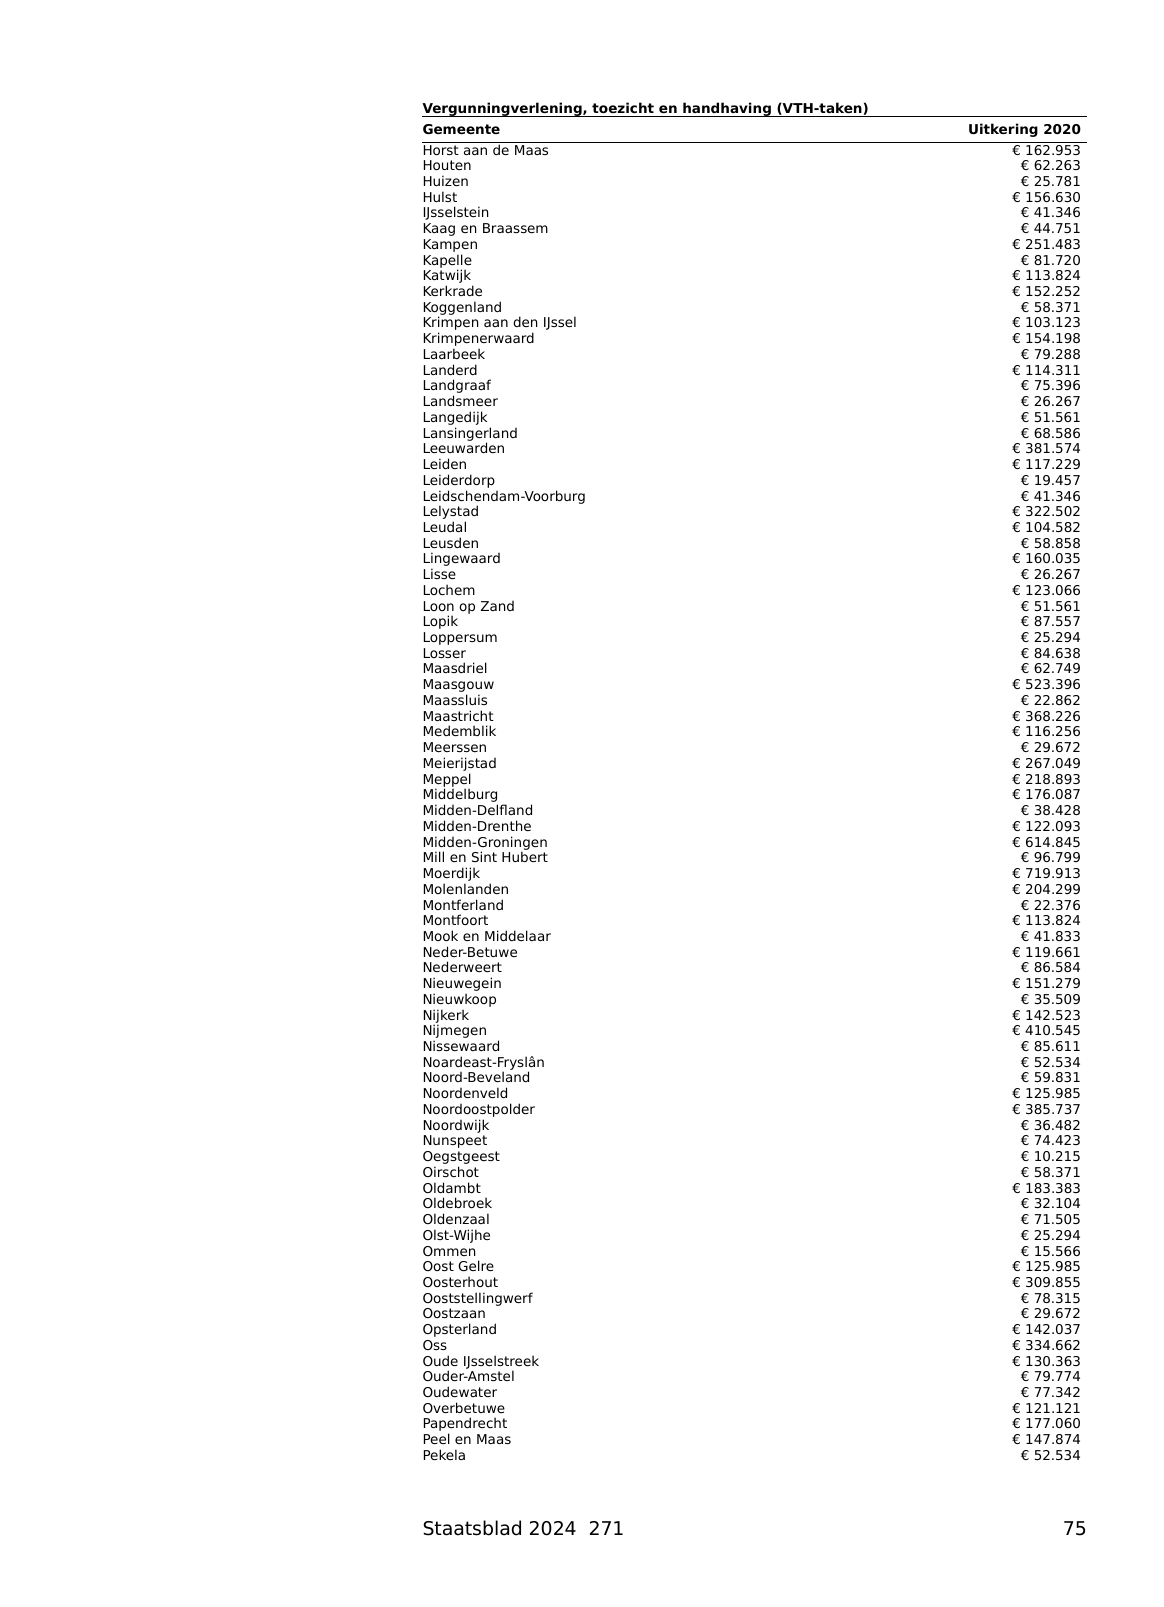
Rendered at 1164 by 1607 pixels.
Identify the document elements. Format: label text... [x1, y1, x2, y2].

table_cell € 151.279 [754, 976, 1087, 992]
table_cell Horst aan de Maas [422, 143, 754, 158]
table_cell Midden-Groningen [422, 834, 754, 850]
table_cell € 162.953 [754, 143, 1087, 158]
table_cell Leidschendam-Voorburg [422, 488, 754, 504]
table_cell € 19.457 [754, 473, 1087, 488]
table_cell Papendrecht [422, 1416, 754, 1432]
table_cell € 38.428 [754, 803, 1087, 819]
table_cell € 51.561 [754, 599, 1087, 614]
table_cell Leiderdorp [422, 473, 754, 488]
table_cell € 77.342 [754, 1385, 1087, 1401]
table_cell € 86.584 [754, 960, 1087, 976]
table_cell Olst-Wijhe [422, 1228, 754, 1243]
table_cell Maassluis [422, 693, 754, 708]
table_cell Uitkering 2020 [754, 117, 1087, 142]
table_cell IJsselstein [422, 205, 754, 221]
table_cell Maasgouw [422, 677, 754, 693]
table_cell € 381.574 [754, 441, 1087, 457]
table_cell Nijkerk [422, 1008, 754, 1023]
table_cell Medemblik [422, 724, 754, 740]
table_cell Noordoostpolder [422, 1102, 754, 1117]
table_cell Laarbeek [422, 347, 754, 362]
table_cell Ommen [422, 1243, 754, 1259]
table_cell Leusden [422, 536, 754, 551]
table_cell € 385.737 [754, 1102, 1087, 1117]
table_cell Oostzaan [422, 1306, 754, 1322]
table_cell € 204.299 [754, 882, 1087, 897]
table_cell Midden-Drenthe [422, 819, 754, 834]
table_cell € 116.256 [754, 724, 1087, 740]
table_cell Nunspeet [422, 1133, 754, 1149]
table_cell Oldebroek [422, 1196, 754, 1212]
table_cell Nieuwkoop [422, 992, 754, 1007]
table_cell € 32.104 [754, 1196, 1087, 1212]
table_cell € 156.630 [754, 190, 1087, 205]
table_cell € 25.294 [754, 1228, 1087, 1243]
table_cell € 125.985 [754, 1086, 1087, 1102]
table_cell € 68.586 [754, 425, 1087, 441]
table_cell € 58.858 [754, 536, 1087, 551]
table_cell € 25.294 [754, 630, 1087, 646]
table_cell Ouder-Amstel [422, 1369, 754, 1385]
table_cell € 84.638 [754, 646, 1087, 661]
table_cell € 267.049 [754, 756, 1087, 771]
table_cell € 334.662 [754, 1338, 1087, 1353]
table_cell Nijmegen [422, 1023, 754, 1039]
table_cell € 322.502 [754, 504, 1087, 520]
table_cell Midden-Delfland [422, 803, 754, 819]
table_cell € 52.534 [754, 1448, 1087, 1463]
table_cell Lisse [422, 567, 754, 583]
table_cell Oldenzaal [422, 1212, 754, 1228]
table_cell € 85.611 [754, 1039, 1087, 1054]
table_cell Mook en Middelaar [422, 929, 754, 944]
table_cell Lelystad [422, 504, 754, 520]
table_cell € 29.672 [754, 740, 1087, 756]
table_cell € 142.523 [754, 1008, 1087, 1023]
table_cell Losser [422, 646, 754, 661]
table_cell € 154.198 [754, 331, 1087, 347]
table_cell Nissewaard [422, 1039, 754, 1054]
table_cell € 62.749 [754, 661, 1087, 677]
table_cell € 368.226 [754, 709, 1087, 724]
table_cell € 130.363 [754, 1354, 1087, 1369]
table_cell € 142.037 [754, 1322, 1087, 1338]
table_cell € 123.066 [754, 583, 1087, 598]
table_header Vergunningverlening, toezicht en handhaving (VTH-taken) [422, 100, 1087, 116]
table_cell € 22.862 [754, 693, 1087, 708]
table_cell Molenlanden [422, 882, 754, 897]
table_cell € 78.315 [754, 1291, 1087, 1306]
table_cell Oegstgeest [422, 1149, 754, 1165]
table_cell € 81.720 [754, 253, 1087, 268]
table_cell € 103.123 [754, 315, 1087, 331]
table_cell Kaag en Braassem [422, 221, 754, 237]
table_cell Loppersum [422, 630, 754, 646]
table_cell Lansingerland [422, 425, 754, 441]
table_cell € 113.824 [754, 268, 1087, 284]
table_cell Kerkrade [422, 284, 754, 299]
table_cell Maasdriel [422, 661, 754, 677]
table_cell Lopik [422, 614, 754, 630]
table_cell € 152.252 [754, 284, 1087, 299]
table_cell € 22.376 [754, 897, 1087, 913]
table_cell € 25.781 [754, 174, 1087, 189]
table_cell € 35.509 [754, 992, 1087, 1007]
table_cell € 74.423 [754, 1133, 1087, 1149]
table_cell € 36.482 [754, 1118, 1087, 1133]
table_cell Krimpen aan den IJssel [422, 315, 754, 331]
table_cell € 51.561 [754, 410, 1087, 425]
table_cell Meppel [422, 771, 754, 787]
table_cell Landgraaf [422, 378, 754, 394]
table_cell € 122.093 [754, 819, 1087, 834]
table_cell Lingewaard [422, 551, 754, 567]
table_cell Kampen [422, 237, 754, 252]
table_cell Noordwijk [422, 1118, 754, 1133]
table_cell Opsterland [422, 1322, 754, 1338]
table_cell Meierijstad [422, 756, 754, 771]
table_cell Overbetuwe [422, 1401, 754, 1416]
table_cell Houten [422, 158, 754, 174]
table_cell € 410.545 [754, 1023, 1087, 1039]
table_cell Middelburg [422, 787, 754, 803]
table_cell Pekela [422, 1448, 754, 1463]
table_cell Meerssen [422, 740, 754, 756]
table_cell Oudewater [422, 1385, 754, 1401]
table_cell € 62.263 [754, 158, 1087, 174]
table_cell Leiden [422, 457, 754, 473]
table_cell € 614.845 [754, 834, 1087, 850]
table_cell Oosterhout [422, 1275, 754, 1291]
table_cell € 10.215 [754, 1149, 1087, 1165]
table_cell Nederweert [422, 960, 754, 976]
table_cell Leeuwarden [422, 441, 754, 457]
table_cell Ooststellingwerf [422, 1291, 754, 1306]
table_cell € 41.833 [754, 929, 1087, 944]
table_cell € 147.874 [754, 1432, 1087, 1448]
table_cell Noardeast-Fryslân [422, 1055, 754, 1070]
table_cell Mill en Sint Hubert [422, 850, 754, 866]
table_cell € 523.396 [754, 677, 1087, 693]
table_cell € 44.751 [754, 221, 1087, 237]
table_cell Oirschot [422, 1165, 754, 1180]
table_cell € 177.060 [754, 1416, 1087, 1432]
table_cell Kapelle [422, 253, 754, 268]
table_cell Peel en Maas [422, 1432, 754, 1448]
table_cell € 75.396 [754, 378, 1087, 394]
table_cell Nieuwegein [422, 976, 754, 992]
table_cell € 79.288 [754, 347, 1087, 362]
table_cell Montfoort [422, 913, 754, 929]
table_cell Maastricht [422, 709, 754, 724]
table_cell € 26.267 [754, 394, 1087, 410]
table_cell € 160.035 [754, 551, 1087, 567]
table_cell € 41.346 [754, 488, 1087, 504]
table_cell € 176.087 [754, 787, 1087, 803]
table_cell Oldambt [422, 1180, 754, 1196]
table_cell € 29.672 [754, 1306, 1087, 1322]
table_cell Krimpenerwaard [422, 331, 754, 347]
table_cell € 218.893 [754, 771, 1087, 787]
table_cell € 719.913 [754, 866, 1087, 882]
table_cell Langedijk [422, 410, 754, 425]
table_cell Noordenveld [422, 1086, 754, 1102]
table_cell € 41.346 [754, 205, 1087, 221]
table_cell Oss [422, 1338, 754, 1353]
table_cell Landsmeer [422, 394, 754, 410]
table_cell € 52.534 [754, 1055, 1087, 1070]
table_cell € 113.824 [754, 913, 1087, 929]
table_cell Oude IJsselstreek [422, 1354, 754, 1369]
table_cell Koggenland [422, 300, 754, 315]
table_cell Noord-Beveland [422, 1070, 754, 1086]
table_cell Hulst [422, 190, 754, 205]
table_cell € 183.383 [754, 1180, 1087, 1196]
table_cell Neder-Betuwe [422, 945, 754, 960]
table_cell Lochem [422, 583, 754, 598]
table_cell € 58.371 [754, 300, 1087, 315]
table_cell € 119.661 [754, 945, 1087, 960]
table_cell Oost Gelre [422, 1259, 754, 1275]
table_cell Gemeente [422, 117, 754, 142]
table_cell € 79.774 [754, 1369, 1087, 1385]
table_cell € 87.557 [754, 614, 1087, 630]
table_cell Loon op Zand [422, 599, 754, 614]
table_cell € 71.505 [754, 1212, 1087, 1228]
table_cell Huizen [422, 174, 754, 189]
table_cell € 121.121 [754, 1401, 1087, 1416]
table_cell € 26.267 [754, 567, 1087, 583]
table_cell € 251.483 [754, 237, 1087, 252]
table_cell € 96.799 [754, 850, 1087, 866]
table_cell Moerdijk [422, 866, 754, 882]
table_cell Landerd [422, 363, 754, 378]
table_cell € 59.831 [754, 1070, 1087, 1086]
table_cell € 117.229 [754, 457, 1087, 473]
table_cell € 15.566 [754, 1243, 1087, 1259]
table_cell € 114.311 [754, 363, 1087, 378]
table_cell Leudal [422, 520, 754, 536]
table_cell € 58.371 [754, 1165, 1087, 1180]
table_cell € 104.582 [754, 520, 1087, 536]
table_cell Katwijk [422, 268, 754, 284]
table_cell Montferland [422, 897, 754, 913]
table_cell € 125.985 [754, 1259, 1087, 1275]
table_cell € 309.855 [754, 1275, 1087, 1291]
